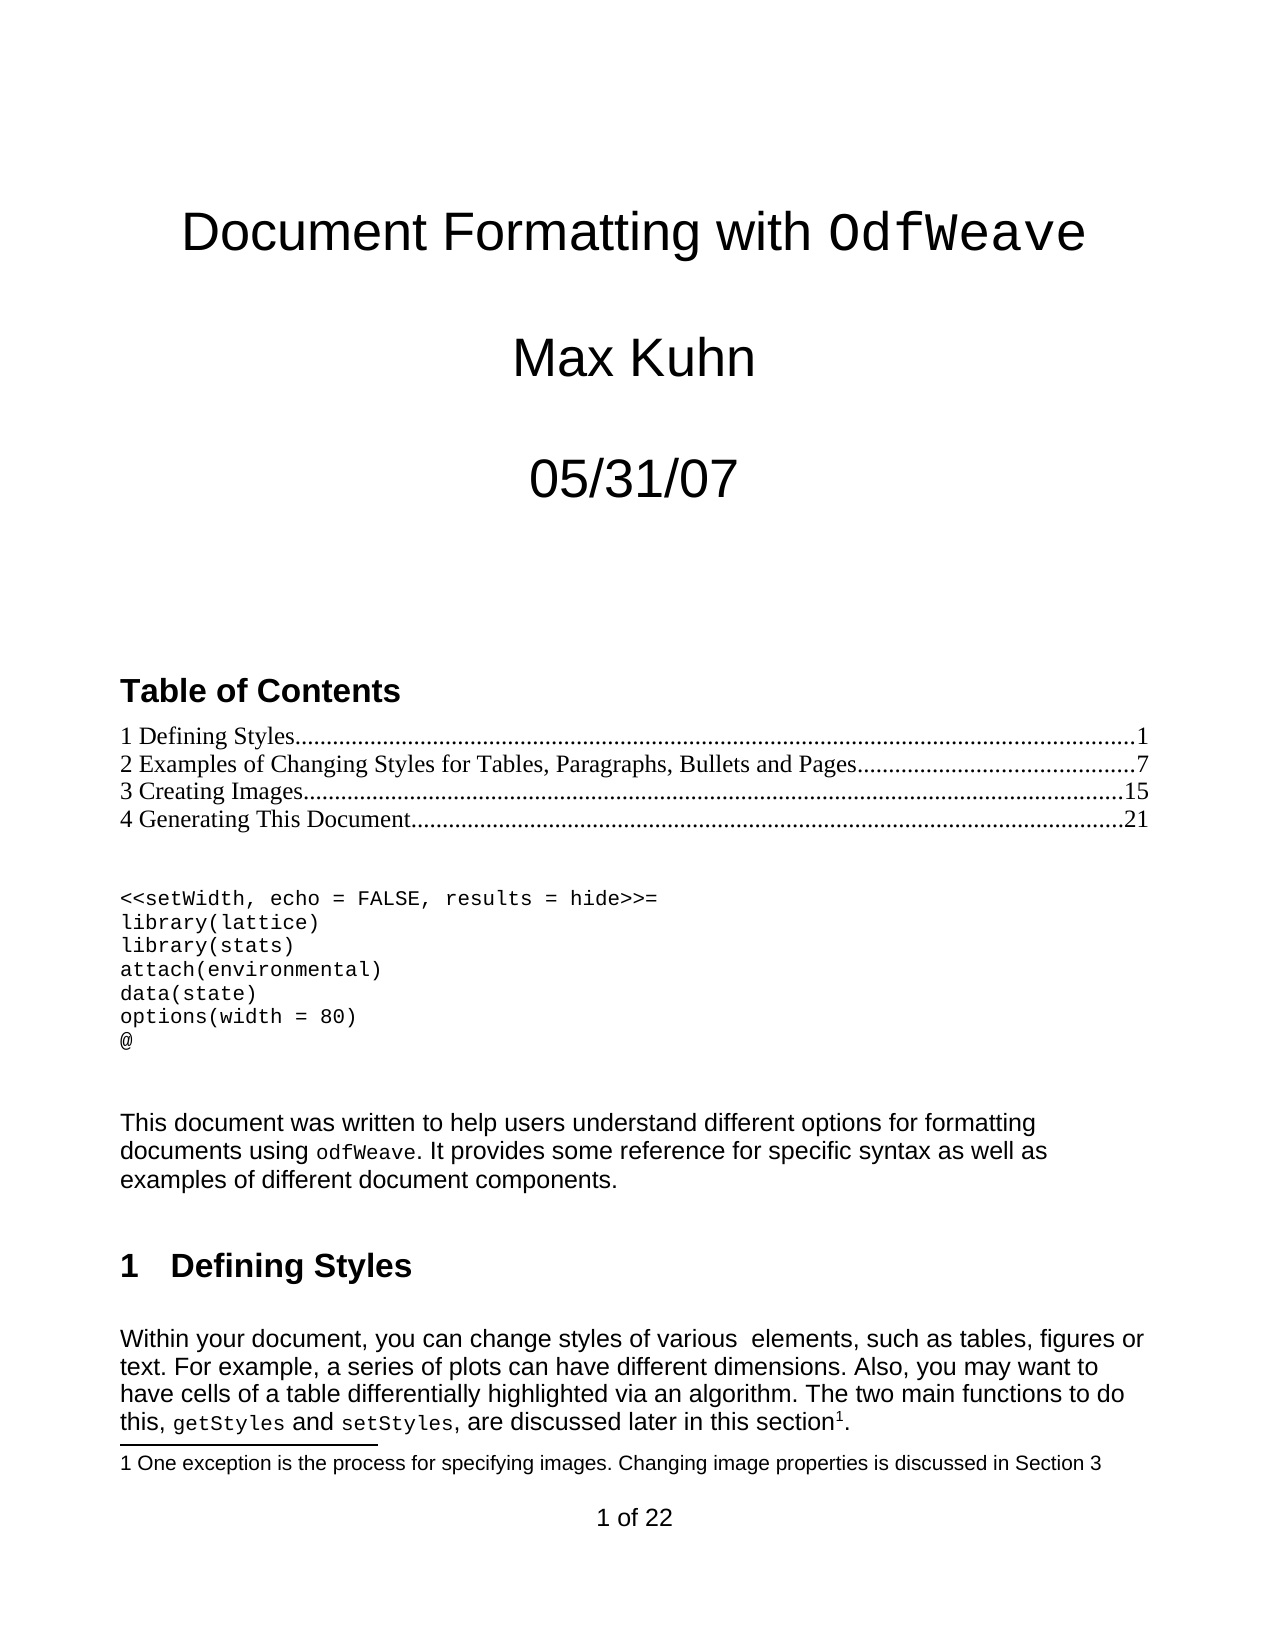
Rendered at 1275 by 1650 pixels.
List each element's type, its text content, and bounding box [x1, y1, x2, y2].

text <<setWidth, echo = FALSE, results = hide>>= [120, 888, 1149, 912]
text 3 Creating Images 15 [120, 777, 1149, 805]
text options(width = 80) [120, 1006, 1149, 1030]
text This document was written to help users understand different options for formatting documents using odfWeave. It provides some reference for specific syntax as well as examples of different document components. [120, 1109, 1149, 1194]
text Max Kuhn [120, 327, 1149, 388]
text One exception is the process for specifying images. Changing image properties is discussed in Section 3 [120, 1451, 1149, 1474]
text @ [120, 1030, 1149, 1054]
text 2 Examples of Changing Styles for Tables, Paragraphs, Bullets and Pages 7 [120, 750, 1149, 777]
text 05/31/07 [120, 448, 1149, 509]
text library(lattice) library(stats) attach(environmental) data(state) [120, 912, 1149, 1006]
text 1 Defining Styles 1 [120, 722, 1149, 750]
text Within your document, you can change styles of various elements, such as tables, figures or text. For example, a series of plots can have different dimensions. Also, you may want to have cells of a table differentially highlighted via an algorithm. The two main functions to do this, getStyles and setStyles, are discussed later in this section. [120, 1324, 1149, 1437]
subtitle Defining Styles [120, 1247, 1149, 1284]
text Document Formatting with OdfWeave [120, 201, 1149, 267]
subtitle Table of Contents [120, 672, 1149, 709]
text 4 Generating This Document 21 [120, 805, 1149, 833]
